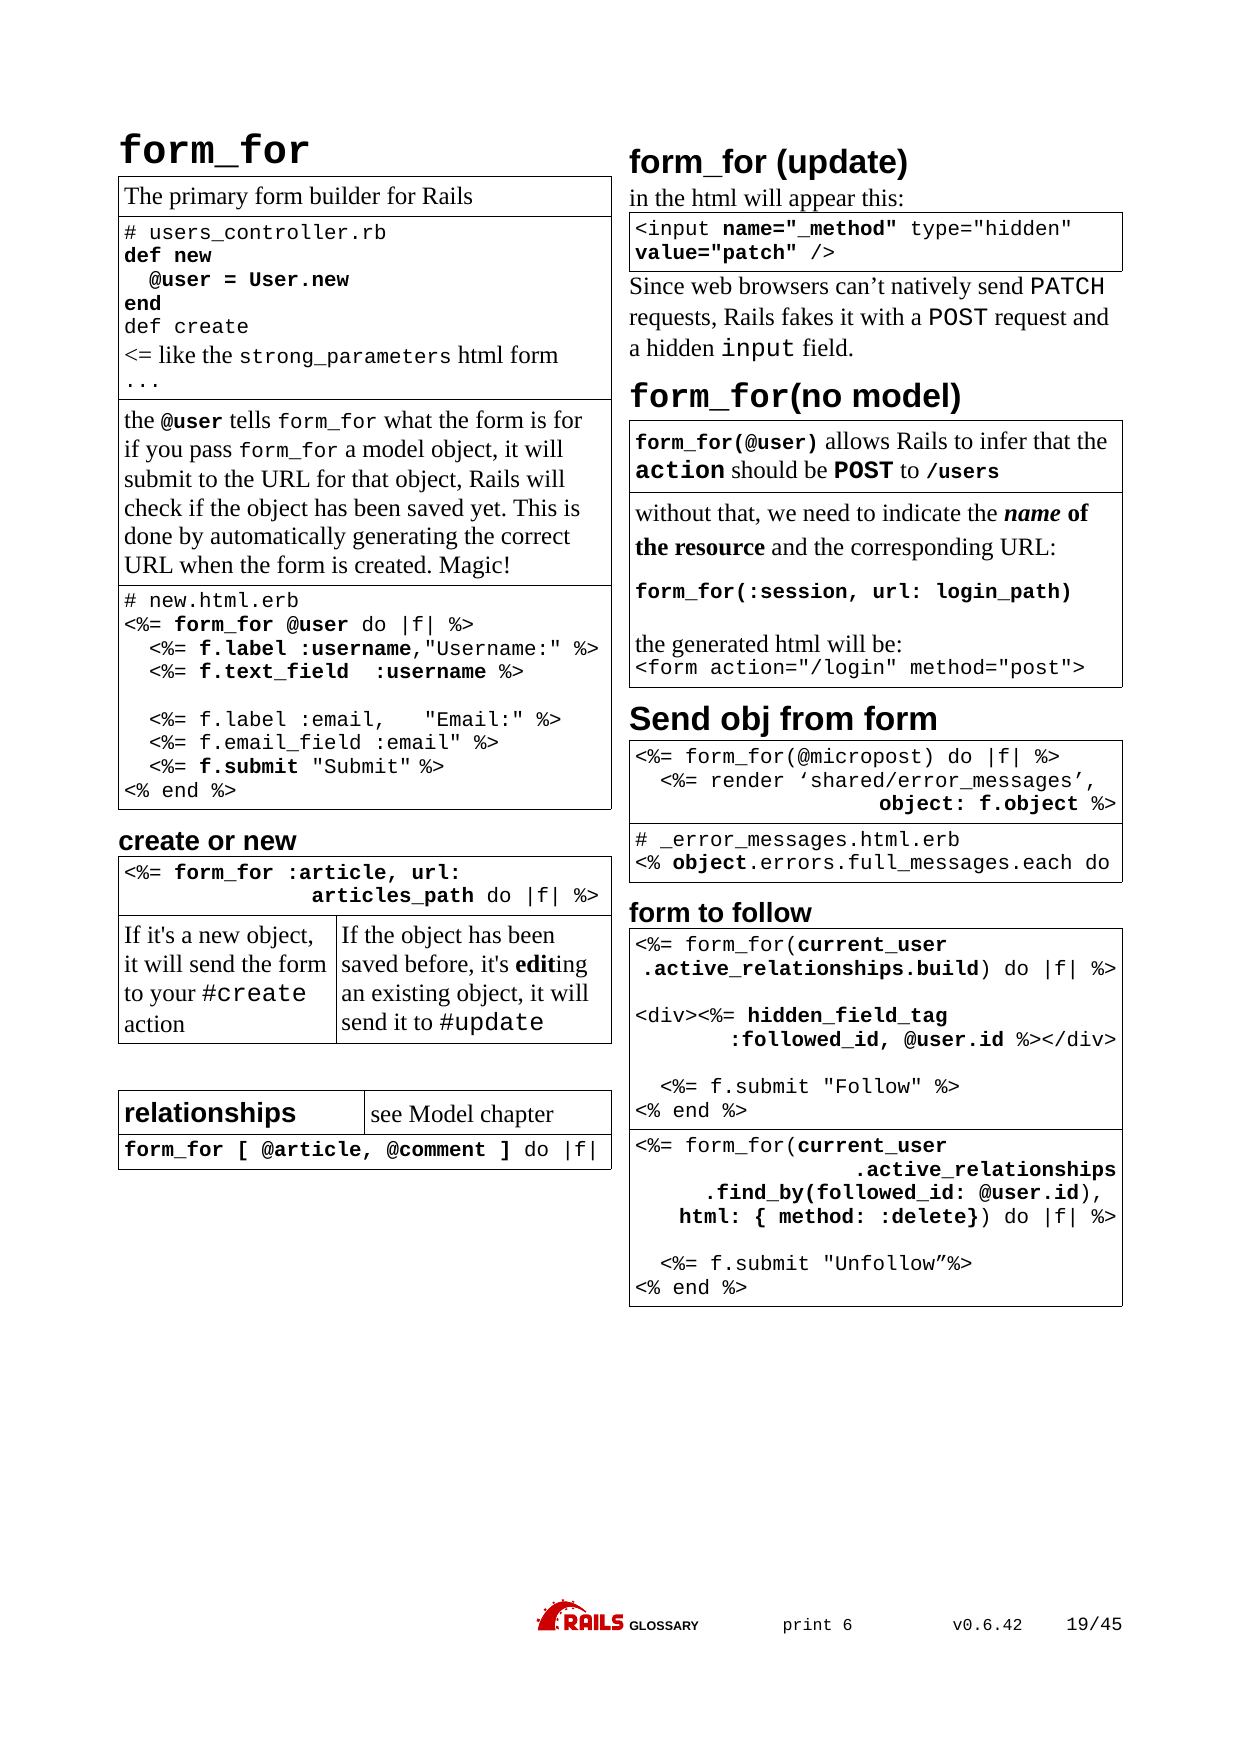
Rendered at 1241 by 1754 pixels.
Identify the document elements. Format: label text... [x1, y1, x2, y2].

table_cell the @user tells form_for what the form is for if you pass form_for a model object, it will submit to the URL for that object, Rails will check if the object has been saved yet. This is done by automatically generating the correct URL when the form is created. Magic! [119, 400, 611, 585]
table_header form_for(@user) allows Rails to infer that the action should be POST to /users [630, 421, 1122, 492]
table_cell If the object has been saved before, it's editing an existing object, it will send it to #update [337, 916, 611, 1043]
table_header <%= form_for(current_user .active_relationships.build) do |f| %> <div><%= hidden_field_tag :followed_id, @user.id %></div> <%= f.submit "Follow" %> <% end %> [630, 929, 1122, 1129]
table_cell <%= form_for(current_user .active_relationships .find_by(followed_id: @user.id), html: { method: :delete}) do |f| %> <%= f.submit "Unfollow”%> <% end %> [630, 1130, 1122, 1306]
text Since web browsers can’t natively send PATCH requests, Rails fakes it with a POST request and a hidden input field. [629, 272, 1122, 364]
text in the html will appear this: [629, 183, 1122, 212]
table_header <input name="_method" type="hidden" value="patch" /> [630, 213, 1122, 271]
subtitle create or new [118, 824, 611, 856]
table_header relationships [119, 1091, 364, 1133]
table_header <%= form_for :article, url: articles_path do |f| %> [119, 857, 611, 915]
table_cell If it's a new object, it will send the form to your #create action [119, 916, 336, 1043]
subtitle form_for (update) [629, 142, 1122, 181]
subtitle form to follow [629, 896, 1122, 928]
table_cell # users_controller.rb def new @user = User.new end def create <= like the strong_parameters html form ... [119, 217, 611, 399]
table_cell # new.html.erb <%= form_for @user do |f| %> <%= f.label :username,"Username:" %> <%= f.text_field :username %> <%= f.label :email, "Email:" %> <%= f.email_field :email" %> <%= f.submit "Submit" %> <% end %> [119, 586, 611, 809]
table_cell # _error_messages.html.erb <% object.errors.full_messages.each do [630, 824, 1122, 882]
table_header form_for [ @article, @comment ] do |f| [119, 1135, 611, 1169]
table_header see Model chapter [365, 1091, 611, 1133]
subtitle form_for(no model) [629, 375, 1122, 417]
subtitle form_for [118, 130, 611, 176]
table_cell without that, we need to indicate the name of the resource and the corresponding URL: form_for(:session, url: login_path) the generated html will be: <form action="/login" method="post"> [630, 493, 1122, 687]
subtitle Send obj from form [629, 699, 1122, 737]
table_header <%= form_for(@micropost) do |f| %> <%= render ‘shared/error_messages’, object: f.object %> [630, 741, 1122, 823]
table_header The primary form builder for Rails [119, 177, 611, 216]
